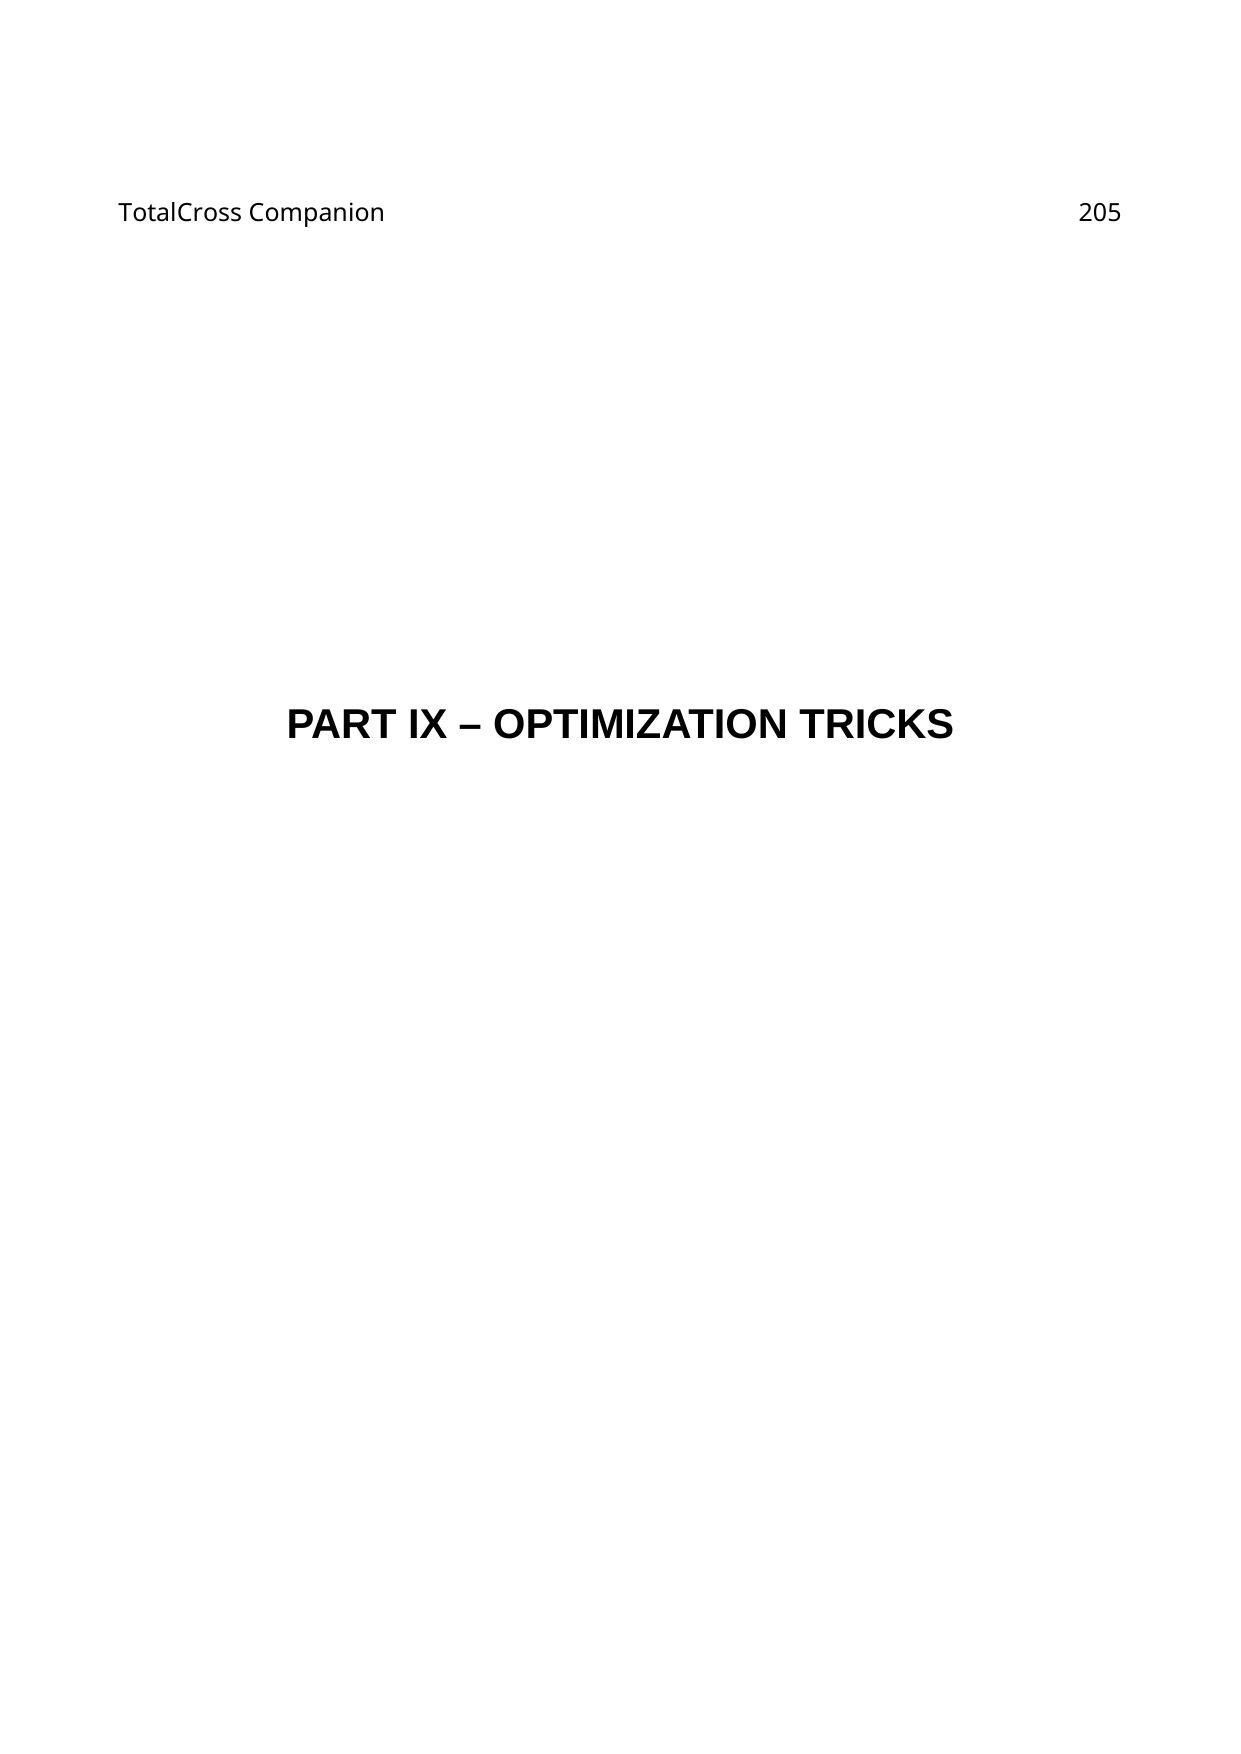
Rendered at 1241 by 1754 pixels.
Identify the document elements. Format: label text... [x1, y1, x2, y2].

subtitle PART IX – OPTIMIZATION TRICKS [118, 701, 1122, 748]
